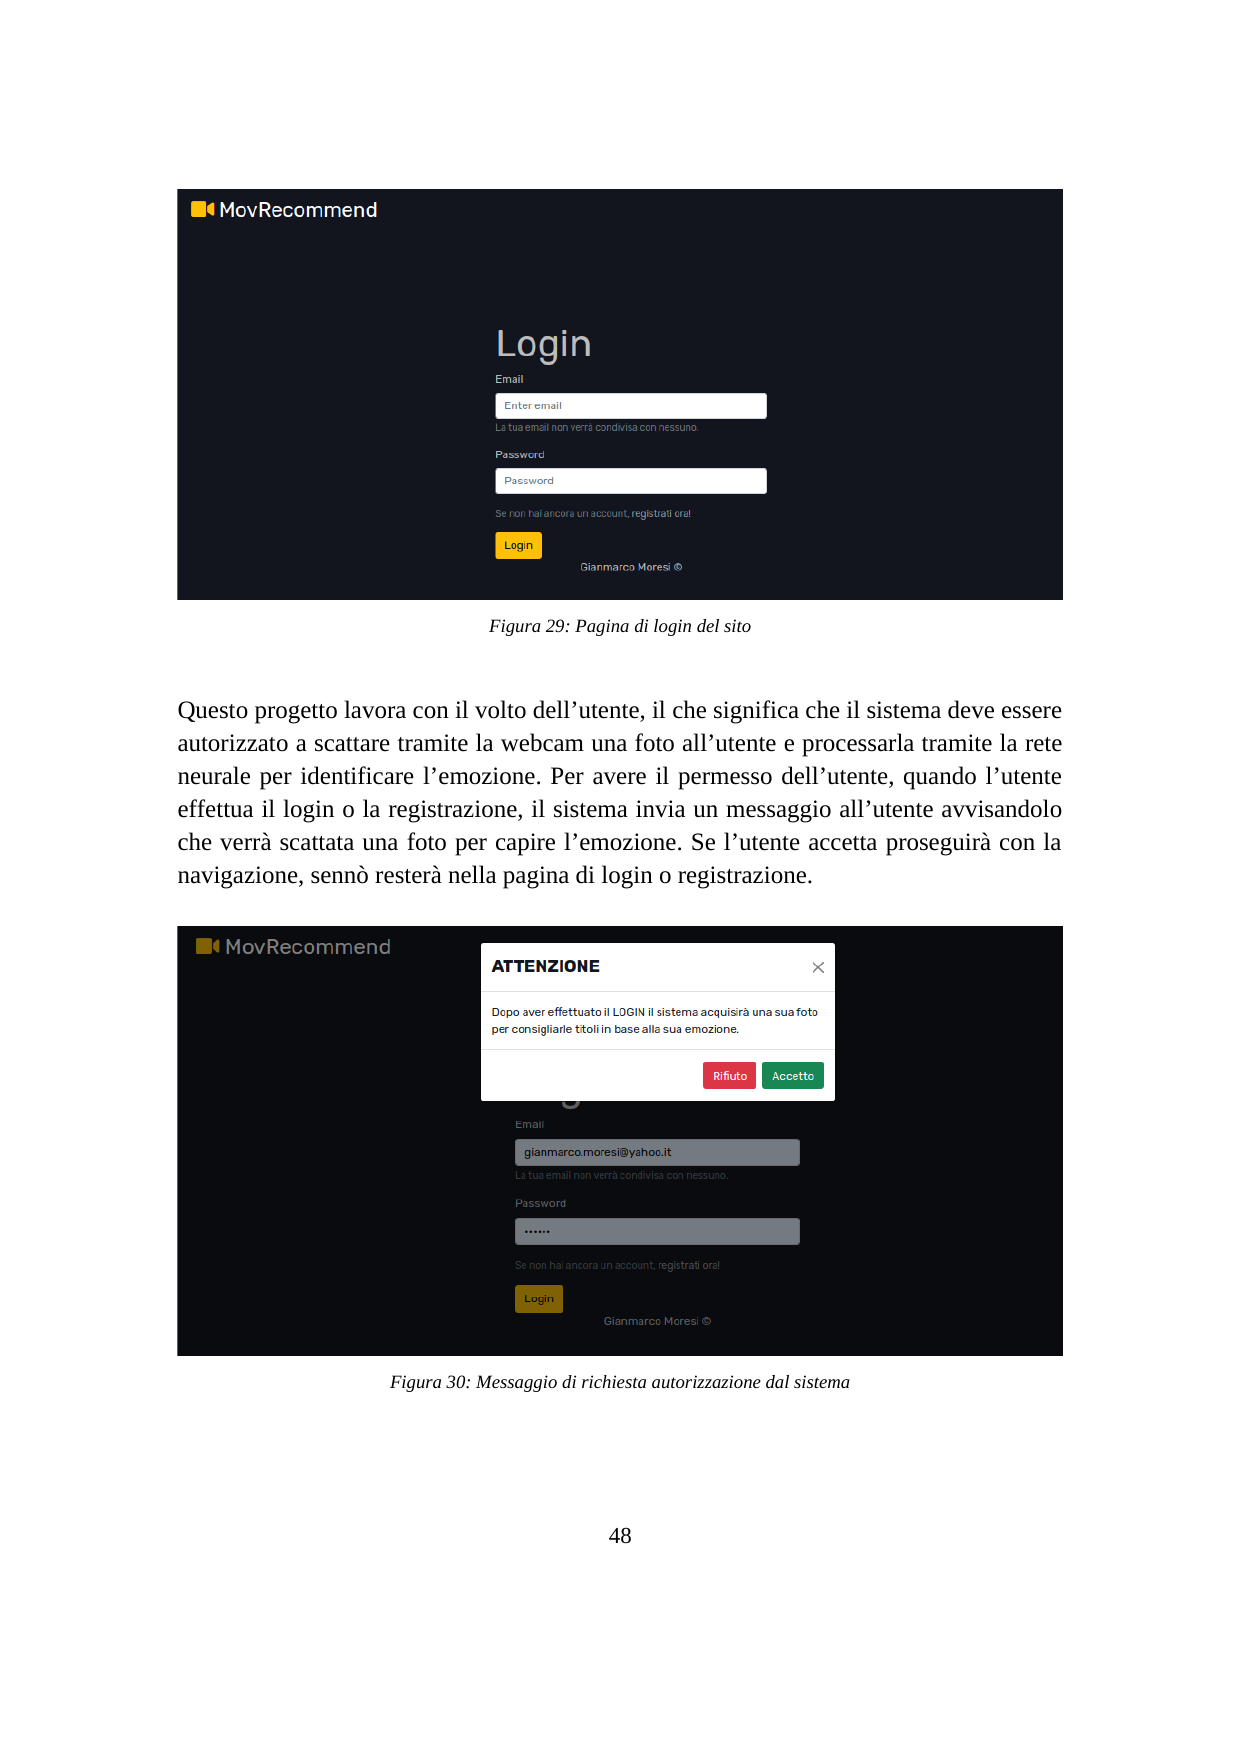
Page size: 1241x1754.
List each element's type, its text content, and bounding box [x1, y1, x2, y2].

text Questo progetto lavora con il volto dell’utente, il che significa che il sistema deve essere autorizzato a scattare tramite la webcam una foto all’utente e processarla tramite la rete neurale per identificare l’emozione. Per avere il permesso dell’utente, quando l’utente effettua il login o la registrazione, il sistema invia un messaggio all’utente avvisandolo che verrà scattata una foto per capire l’emozione. Se l’utente accetta proseguirà con la navigazione, sennò resterà nella pagina di login o registrazione. [177, 695, 1063, 889]
picture [177, 926, 1063, 1356]
picture [177, 189, 1063, 600]
text Figura 30: Messaggio di richiesta autorizzazione dal sistema [177, 1356, 1063, 1393]
text Figura 29: Pagina di login del sito [177, 600, 1063, 637]
